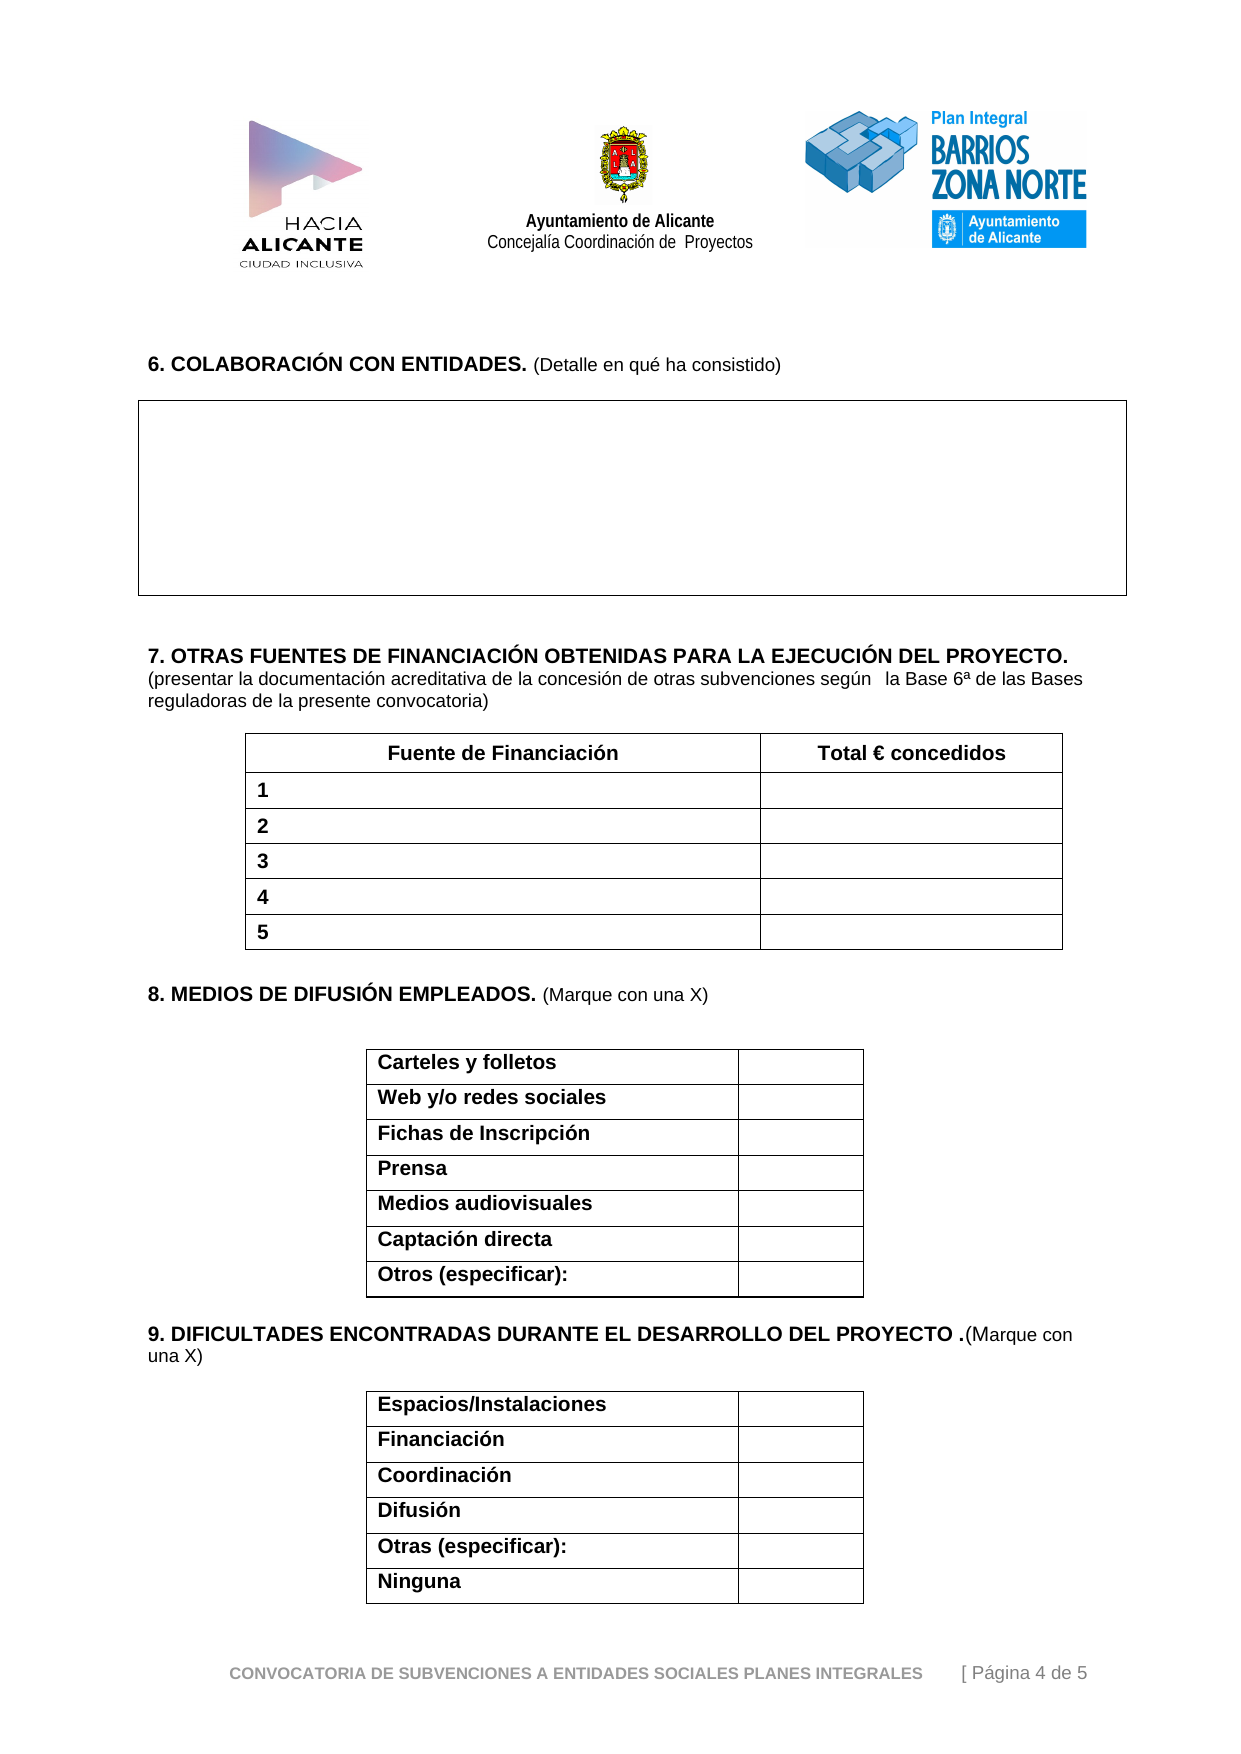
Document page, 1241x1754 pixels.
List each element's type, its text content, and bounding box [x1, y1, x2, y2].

table_cell [739, 1262, 863, 1296]
table_cell 5 [246, 915, 760, 949]
table_cell Coordinación [367, 1463, 738, 1497]
picture [594, 125, 653, 205]
text 8. MEDIOS DE DIFUSIÓN EMPLEADOS. (Marque con una X) [148, 981, 1092, 1005]
table_cell Otros (especificar): [367, 1262, 738, 1296]
table_cell [739, 1427, 863, 1462]
table_cell [739, 1085, 863, 1119]
table_cell [739, 1191, 863, 1226]
picture [1078, 174, 1087, 194]
table_cell Financiación [367, 1427, 738, 1462]
table_cell Web y/o redes sociales [367, 1085, 738, 1119]
table_cell Medios audiovisuales [367, 1191, 738, 1226]
table_cell Ninguna [367, 1569, 738, 1603]
table_cell 1 [246, 773, 760, 807]
table_cell Fichas de Inscripción [367, 1120, 738, 1155]
text 9. DIFICULTADES ENCONTRADAS DURANTE EL DESARROLLO DEL PROYECTO .(Marque con una X) [148, 1321, 1092, 1367]
table_cell [739, 1569, 863, 1603]
table_cell [761, 879, 1062, 914]
table_cell [761, 915, 1062, 949]
table_header [739, 1392, 863, 1426]
text 7. OTRAS FUENTES DE FINANCIACIÓN OBTENIDAS PARA LA EJECUCIÓN DEL PROYECTO. [148, 644, 1092, 668]
text (presentar la documentación acreditativa de la concesión de otras subvenciones según la Base 6ª de las Bases reguladoras de la presente convocatoria) [148, 668, 1092, 711]
table_cell Difusión [367, 1498, 738, 1532]
table_cell 3 [246, 844, 760, 878]
table_cell [761, 844, 1062, 878]
table_cell [739, 1498, 863, 1532]
table_header [739, 1050, 863, 1084]
table_cell 4 [246, 879, 760, 914]
table_cell [739, 1156, 863, 1190]
text 6. COLABORACIÓN CON ENTIDADES. (Detalle en qué ha consistido) [148, 352, 1092, 376]
table_header Carteles y folletos [367, 1050, 738, 1084]
table_cell [761, 809, 1062, 843]
table_cell [739, 1227, 863, 1261]
table_cell [739, 1534, 863, 1568]
picture [233, 116, 369, 272]
table_cell 2 [246, 809, 760, 843]
table_cell [739, 1463, 863, 1497]
table_header Total € concedidos [761, 734, 1062, 772]
table_header Fuente de Financiación [246, 734, 760, 772]
table_cell [761, 773, 1062, 807]
picture [805, 111, 1087, 248]
table_cell Prensa [367, 1156, 738, 1190]
table_header [139, 401, 1126, 595]
table_cell Otras (especificar): [367, 1534, 738, 1568]
table_header Espacios/Instalaciones [367, 1392, 738, 1426]
table_cell [739, 1120, 863, 1155]
table_cell Captación directa [367, 1227, 738, 1261]
